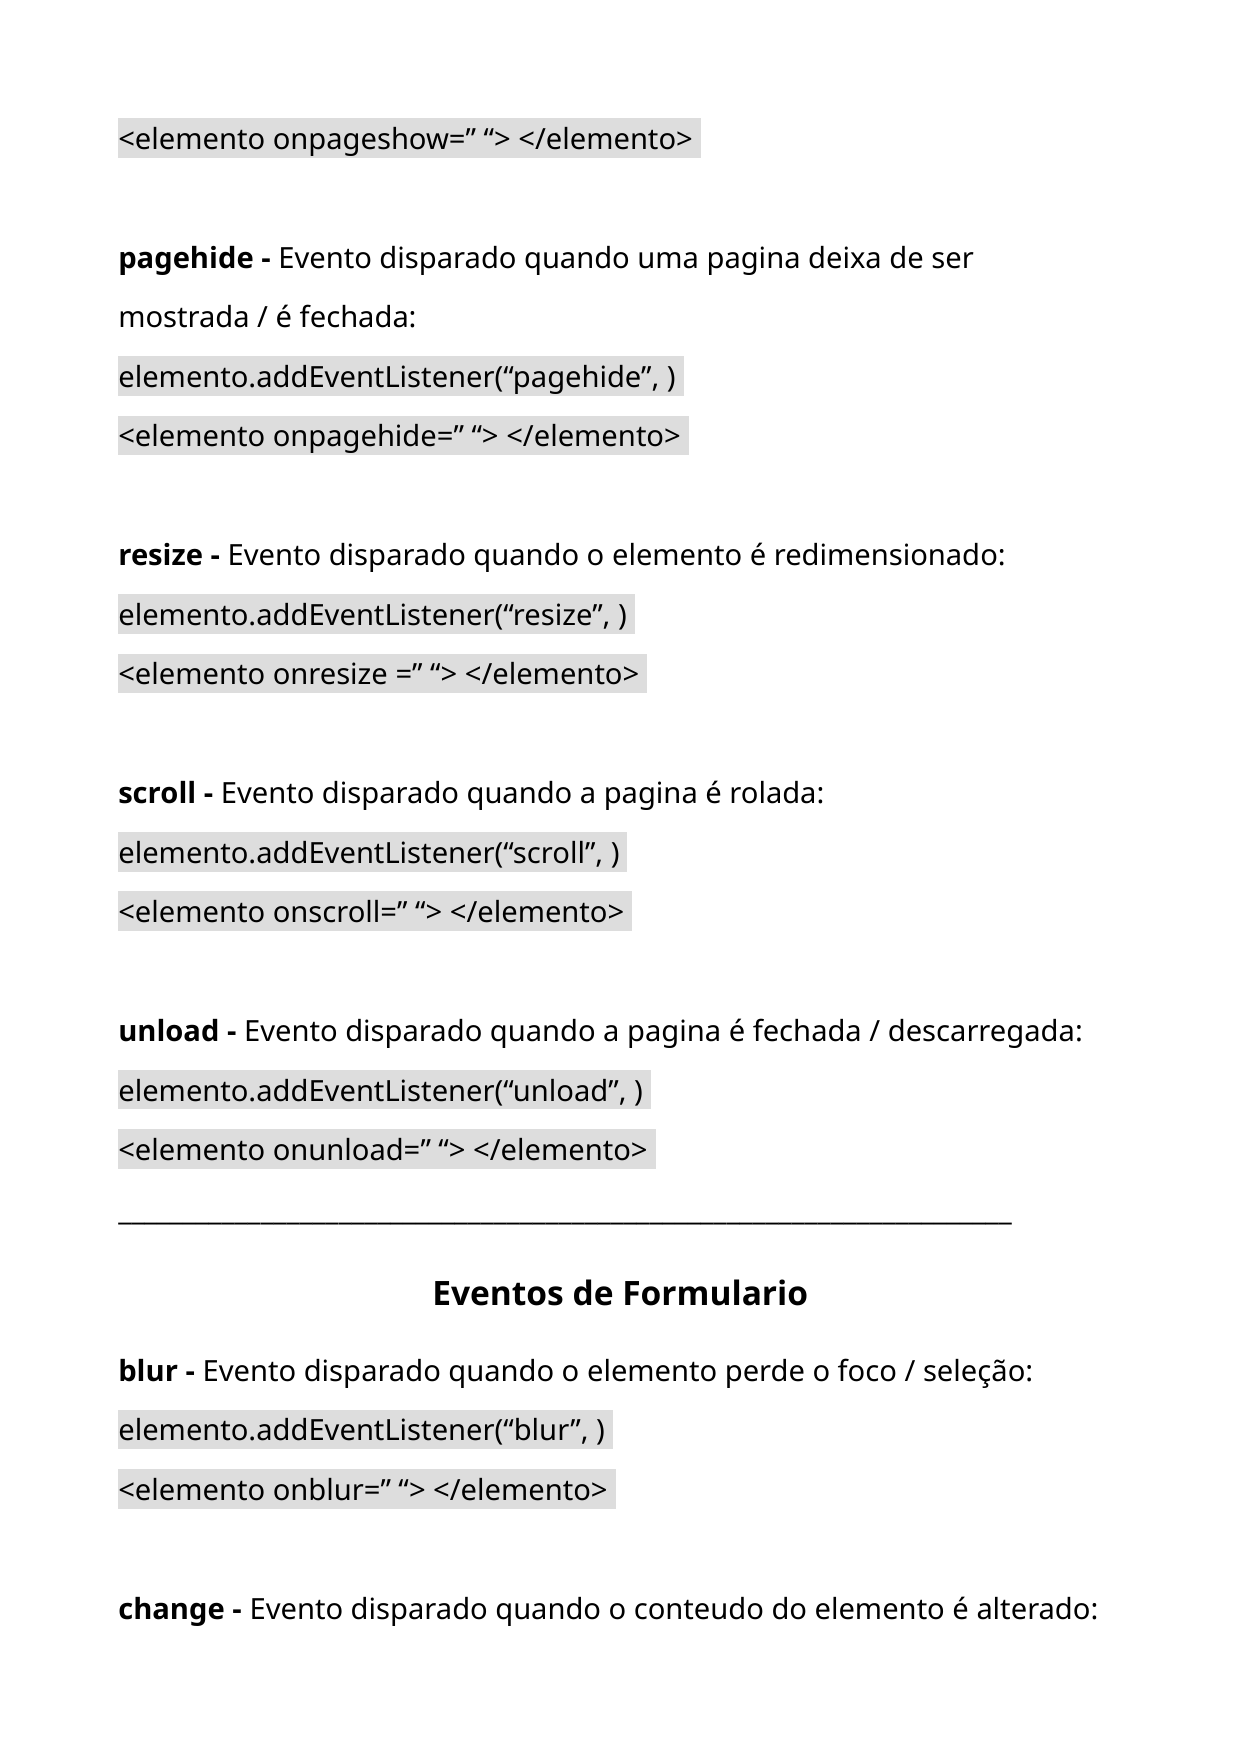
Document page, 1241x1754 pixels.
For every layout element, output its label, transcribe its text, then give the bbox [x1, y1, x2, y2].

text elemento.addEventListener(“pagehide”, ) [118, 356, 1122, 396]
text <elemento onresize =” “> </elemento> [118, 653, 1122, 693]
text change - Evento disparado quando o conteudo do elemento é alterado: [118, 1588, 1122, 1628]
subtitle Eventos de Formulario [118, 1269, 1122, 1315]
text elemento.addEventListener(“blur”, ) [118, 1409, 1122, 1449]
text elemento.addEventListener(“resize”, ) [118, 594, 1122, 634]
text elemento.addEventListener(“unload”, ) [118, 1070, 1122, 1109]
text resize - Evento disparado quando o elemento é redimensionado: [118, 534, 1122, 574]
text blur - Evento disparado quando o elemento perde o foco / seleção: [118, 1350, 1122, 1390]
text <elemento onunload=” “> </elemento> [118, 1129, 1122, 1169]
text _____________________________________________________________________ [118, 1189, 1122, 1228]
text scroll - Evento disparado quando a pagina é rolada: [118, 772, 1122, 812]
text unload - Evento disparado quando a pagina é fechada / descarregada: [118, 1010, 1122, 1050]
text <elemento onpagehide=” “> </elemento> [118, 416, 1122, 455]
text <elemento onscroll=” “> </elemento> [118, 891, 1122, 931]
text <elemento onpageshow=” “> </elemento> [118, 118, 1122, 158]
text elemento.addEventListener(“scroll”, ) [118, 832, 1122, 872]
text pagehide - Evento disparado quando uma pagina deixa de ser mostrada / é fechada: [118, 237, 1122, 336]
text <elemento onblur=” “> </elemento> [118, 1469, 1122, 1509]
